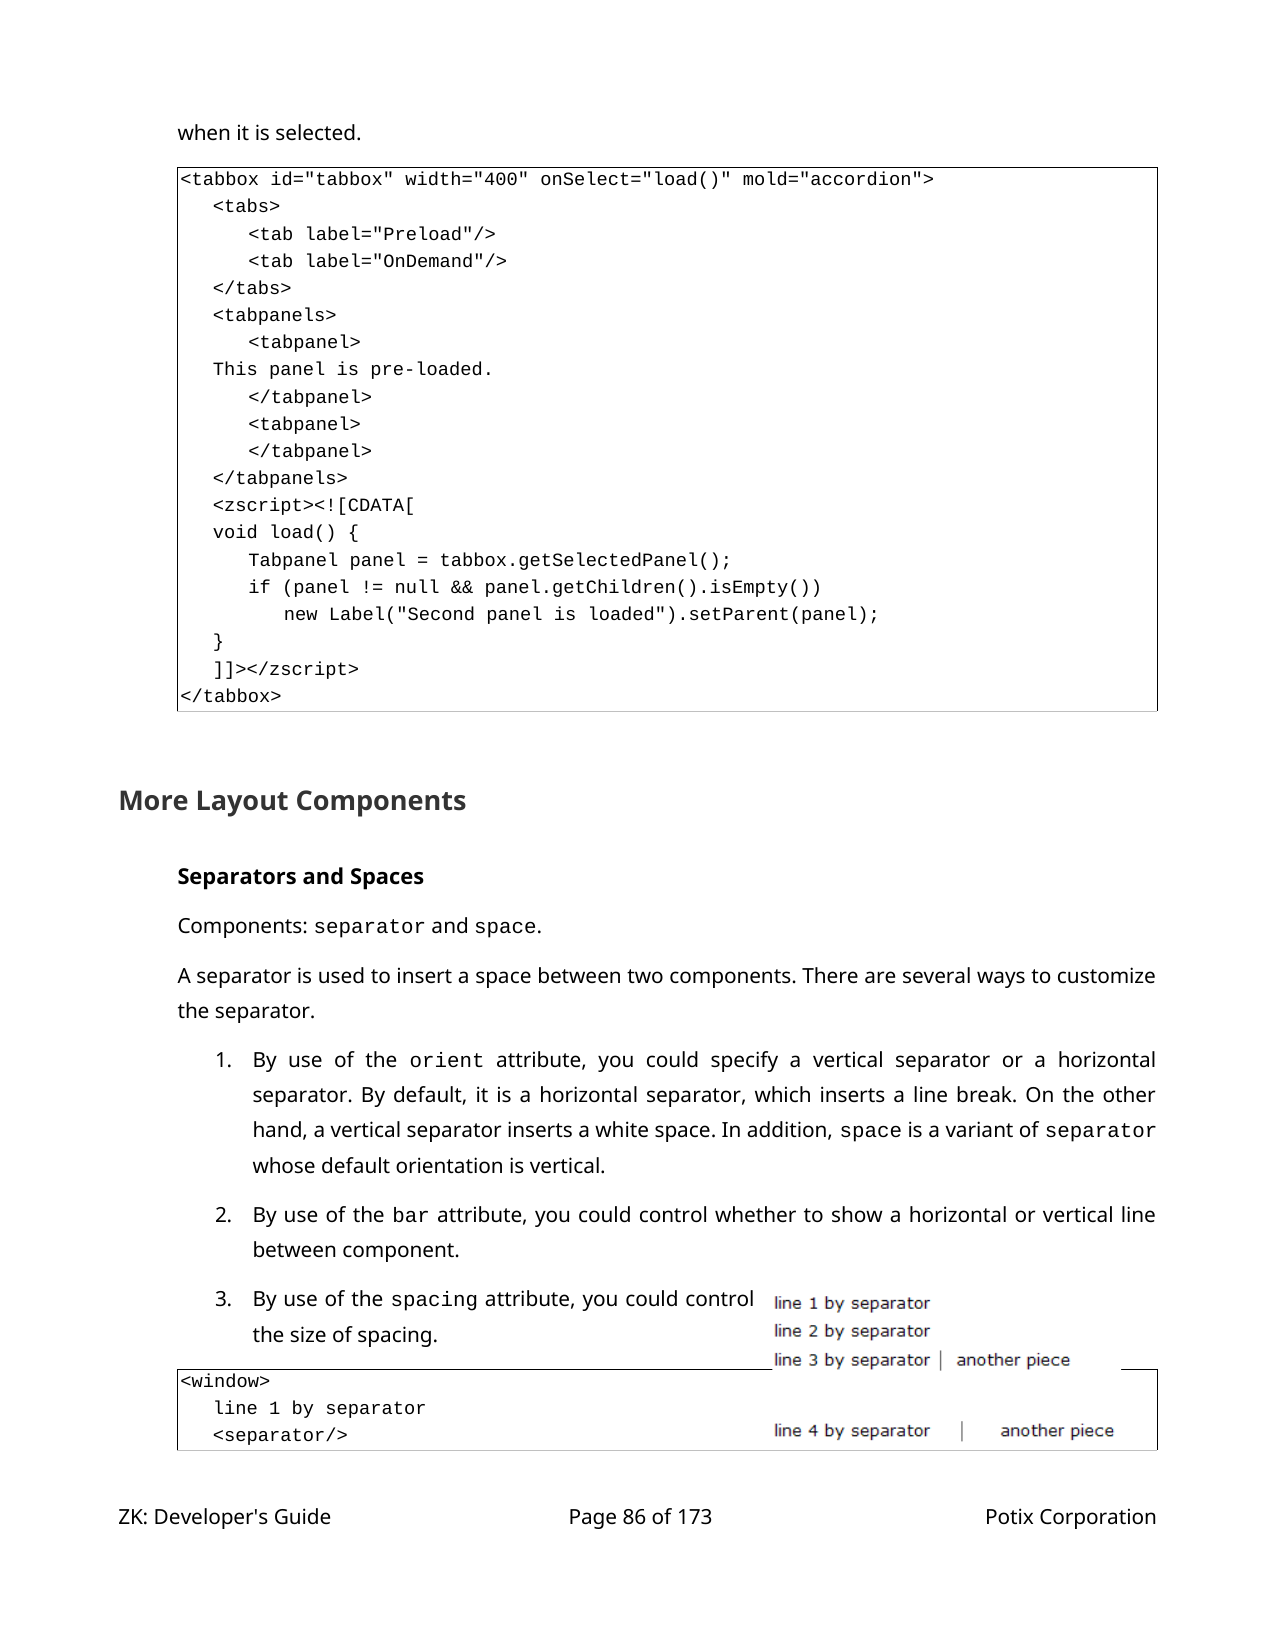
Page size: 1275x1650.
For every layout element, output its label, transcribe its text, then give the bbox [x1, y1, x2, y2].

text [1122, 1370, 1157, 1393]
text </tabs> [178, 276, 1157, 300]
text </tabpanel> [178, 439, 1157, 463]
text This panel is pre-loaded. [178, 357, 1157, 382]
text <separator/> [178, 1423, 1157, 1450]
text void load() { [178, 520, 1157, 545]
text Tabpanel panel = tabbox.getSelectedPanel(); [178, 548, 1157, 572]
picture [772, 1290, 1122, 1444]
text A separator is used to insert a space between two components. There are several ways to customize the separator. [177, 961, 1157, 1024]
text <tabbox id="tabbox" width="400" onSelect="load()" mold="accordion"> [178, 168, 1157, 191]
list By use of the spacing attribute, you could control the size of spacing. [215, 1284, 1157, 1348]
text <tabs> [178, 194, 1157, 218]
text </tabbox> [178, 683, 1157, 711]
text new Label("Second panel is loaded").setParent(panel); [178, 602, 1157, 626]
text <window> [178, 1370, 772, 1393]
text line 1 by separator [178, 1396, 772, 1420]
subtitle More Layout Components [118, 782, 1157, 818]
text [1122, 1396, 1157, 1420]
text when it is selected. [177, 118, 1157, 146]
text </tabpanel> [178, 384, 1157, 409]
text </tabpanels> [178, 466, 1157, 490]
text <tab label="OnDemand"/> [178, 248, 1157, 273]
subtitle Separators and Spaces [177, 861, 1157, 891]
text <tabpanel> [178, 330, 1157, 354]
text ]]></zscript> [178, 656, 1157, 681]
text Components: separator and space. [177, 912, 1157, 940]
list By use of the bar attribute, you could control whether to show a horizontal or vertical line between component. [215, 1200, 1157, 1264]
text if (panel != null && panel.getChildren().isEmpty()) [178, 575, 1157, 599]
list By use of the orient attribute, you could specify a vertical separator or a horizontal separator. By default, it is a horizontal separator, which inserts a line break. On the other hand, a vertical separator inserts a white space. In addition, space is a variant of separator whose default orientation is vertical. [215, 1045, 1157, 1179]
text <tab label="Preload"/> [178, 221, 1157, 246]
text <tabpanel> [178, 412, 1157, 436]
text } [178, 629, 1157, 653]
text <zscript><![CDATA[ [178, 493, 1157, 517]
text <tabpanels> [178, 303, 1157, 327]
